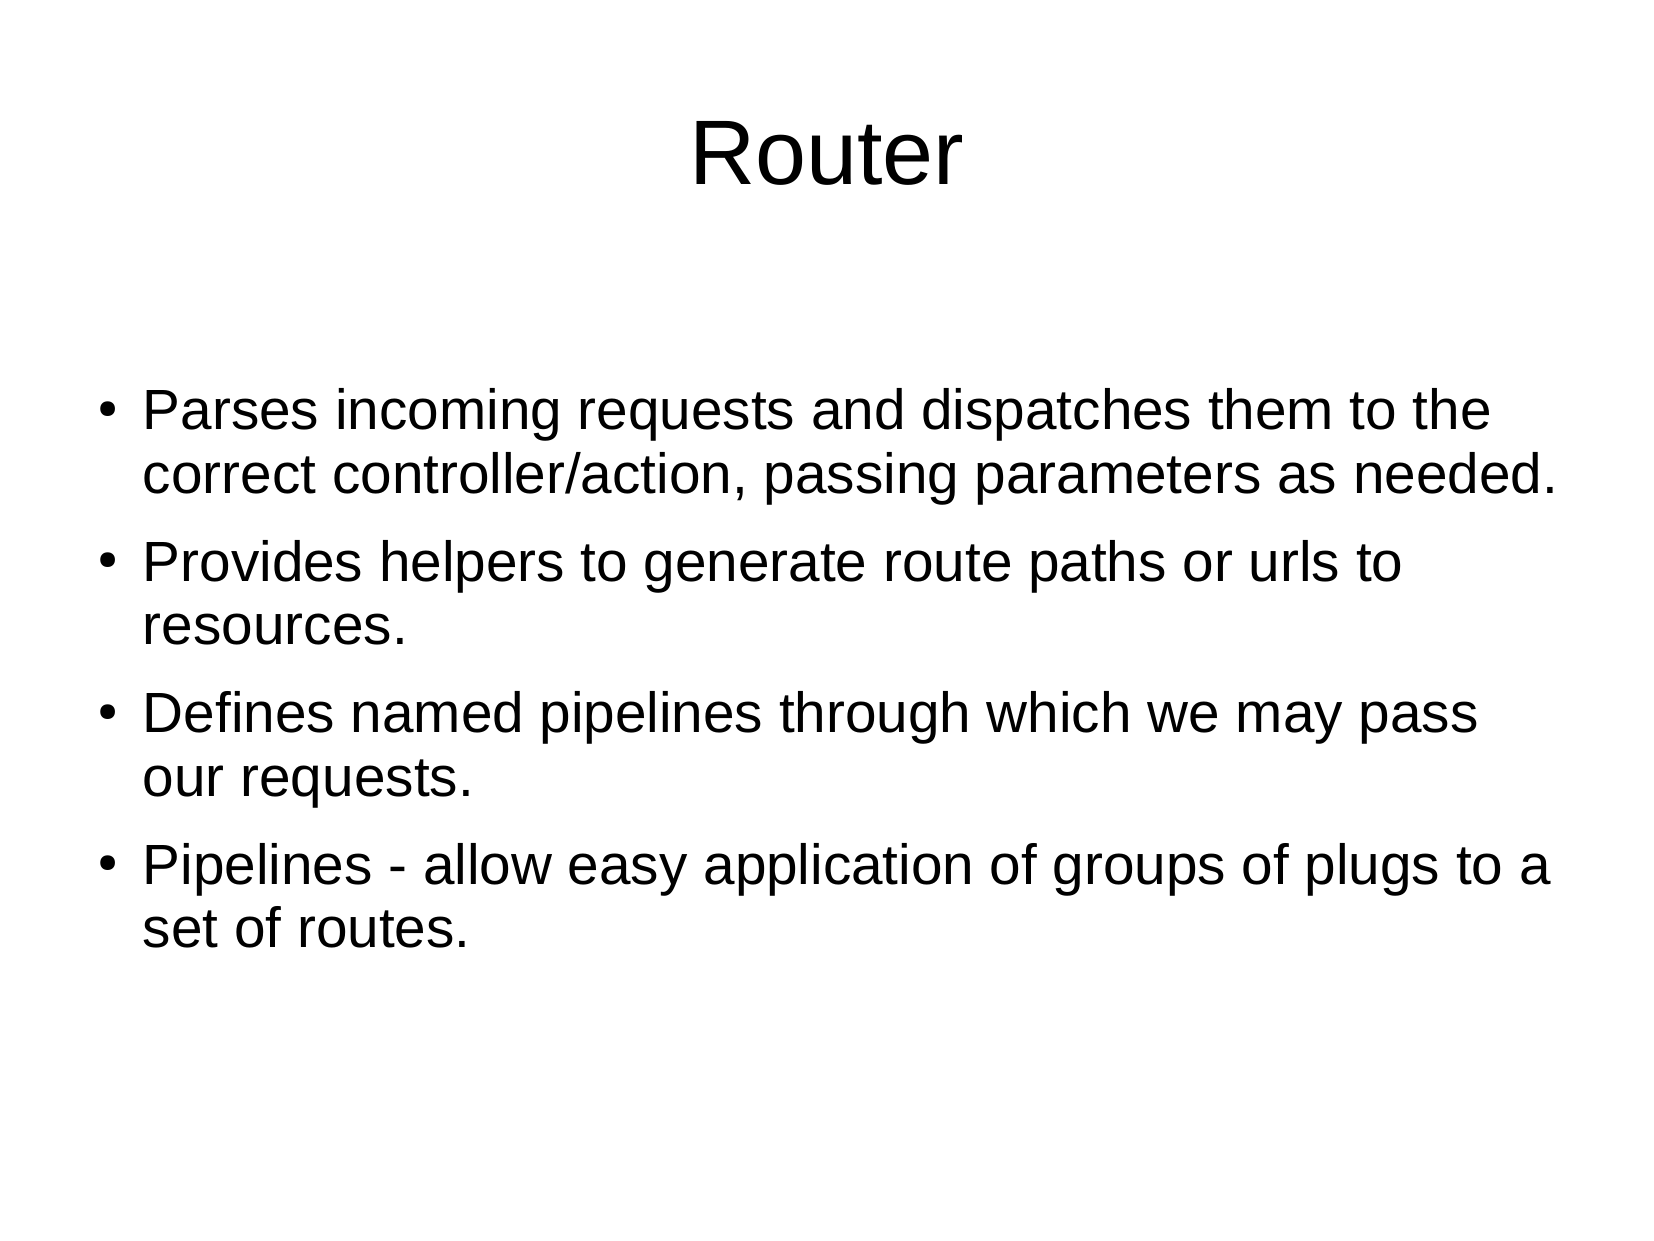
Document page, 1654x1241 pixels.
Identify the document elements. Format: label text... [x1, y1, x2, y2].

list Parses incoming requests and dispatches them to the correct controller/action, passing parameters as needed. Provides helpers to generate route paths or urls to resources. Defines named pipelines through which we may pass our requests. Pipelines - allow easy application of groups of plugs to a set of routes. [82, 290, 1571, 1010]
title Router [82, 49, 1571, 257]
